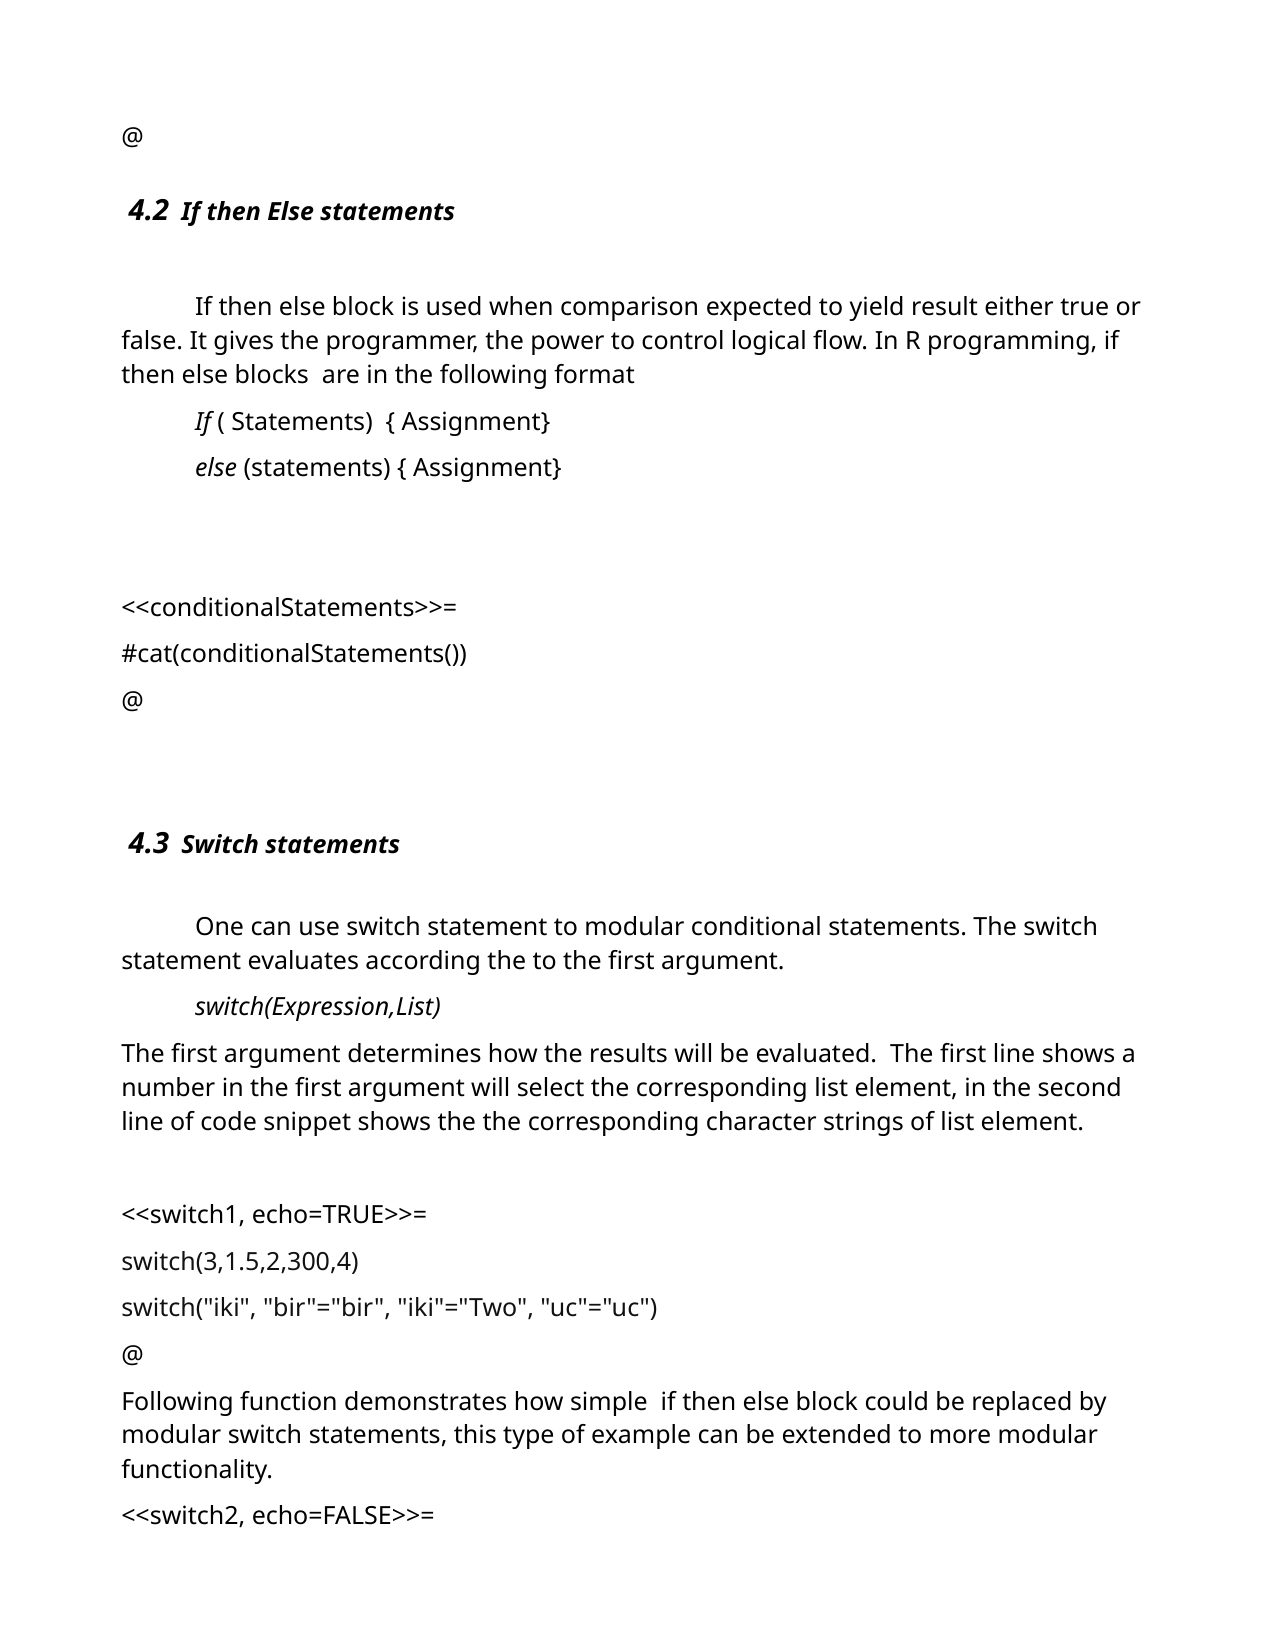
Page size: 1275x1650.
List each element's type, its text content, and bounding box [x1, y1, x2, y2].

text switch(Expression,List) [121, 989, 1158, 1023]
text switch("iki", "bir"="bir", "iki"="Two", "uc"="uc") [121, 1290, 1158, 1324]
text If ( Statements) { Assignment} [121, 403, 1158, 437]
text If then else block is used when comparison expected to yield result either true or false. It gives the programmer, the power to control logical flow. In R programming, if then else blocks are in the following format [121, 288, 1158, 391]
text Following function demonstrates how simple if then else block could be replaced by modular switch statements, this type of example can be extended to more modular functionality. [121, 1383, 1158, 1485]
text @ [121, 682, 1158, 717]
text <<conditionalStatements>>= [121, 589, 1158, 623]
text @ [121, 118, 1158, 152]
text <<switch1, echo=TRUE>>= [121, 1197, 1158, 1231]
text <<switch2, echo=FALSE>>= [121, 1498, 1158, 1532]
subtitle Switch statements [121, 822, 1158, 862]
text switch(3,1.5,2,300,4) [121, 1243, 1158, 1277]
subtitle If then Else statements [121, 190, 1158, 229]
text @ [121, 1337, 1158, 1371]
text #cat(conditionalStatements()) [121, 636, 1158, 670]
text else (statements) { Assignment} [121, 450, 1158, 484]
text The first argument determines how the results will be evaluated. The first line shows a number in the first argument will select the corresponding list element, in the second line of code snippet shows the the corresponding character strings of list element. [121, 1036, 1158, 1138]
text One can use switch statement to modular conditional statements. The switch statement evaluates according the to the first argument. [121, 908, 1158, 977]
